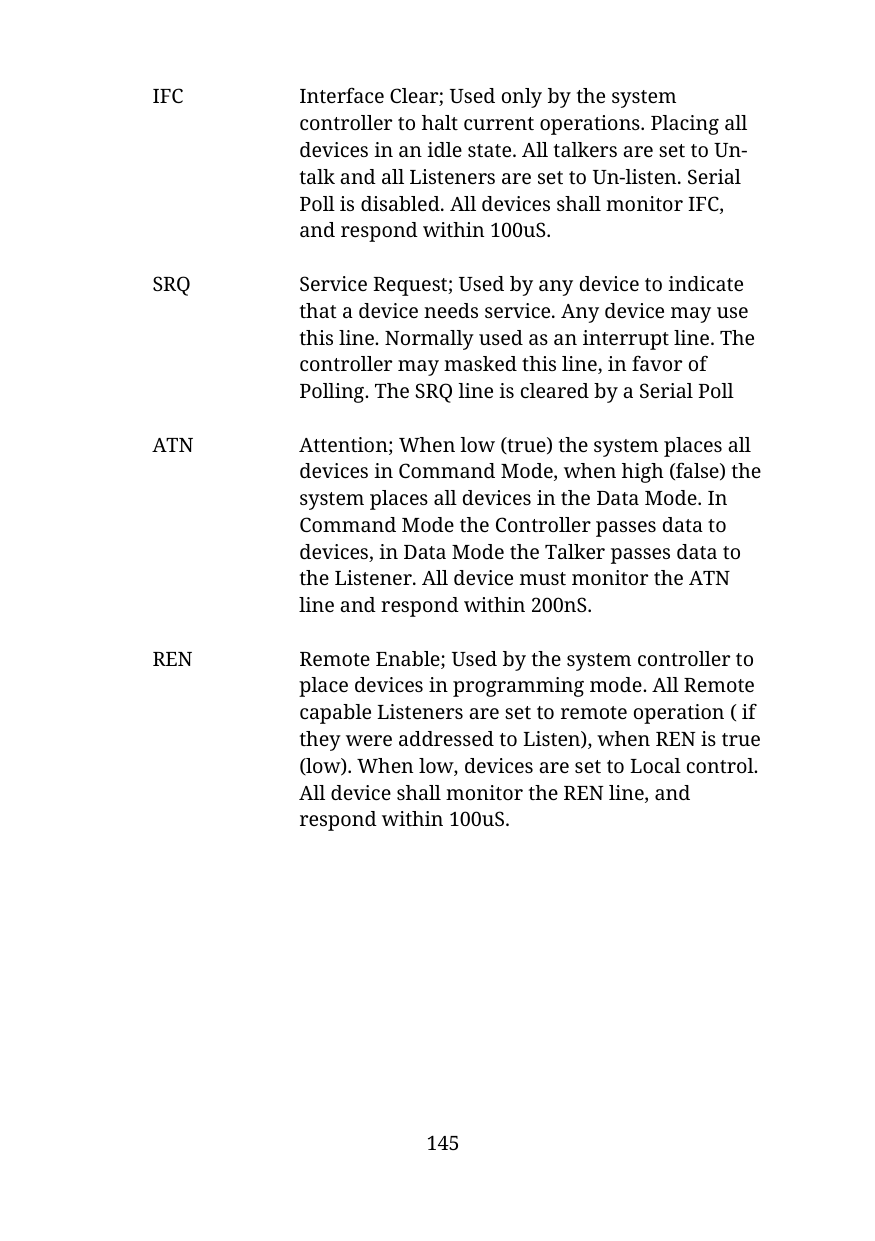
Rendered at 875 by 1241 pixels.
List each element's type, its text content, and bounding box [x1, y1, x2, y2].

text REN Remote Enable; Used by the system controller to place devices in programming mode. All Remote capable Listeners are set to remote operation ( if they were addressed to Listen), when REN is true (low). When low, devices are set to Local control. All device shall monitor the REN line, and respond within 100uS. [152, 645, 762, 832]
text ATN Attention; When low (true) the system places all devices in Command Mode, when high (false) the system places all devices in the Data Mode. In Command Mode the Controller passes data to devices, in Data Mode the Talker passes data to the Listener. All device must monitor the ATN line and respond within 200nS. [152, 431, 762, 618]
text IFC Interface Clear; Used only by the system controller to halt current operations. Placing all devices in an idle state. All talkers are set to Un-talk and all Listeners are set to Un-listen. Serial Poll is disabled. All devices shall monitor IFC, and respond within 100uS. [152, 83, 762, 243]
text SRQ Service Request; Used by any device to indicate that a device needs service. Any device may use this line. Normally used as an interrupt line. The controller may masked this line, in favor of Polling. The SRQ line is cleared by a Serial Poll [152, 270, 762, 404]
